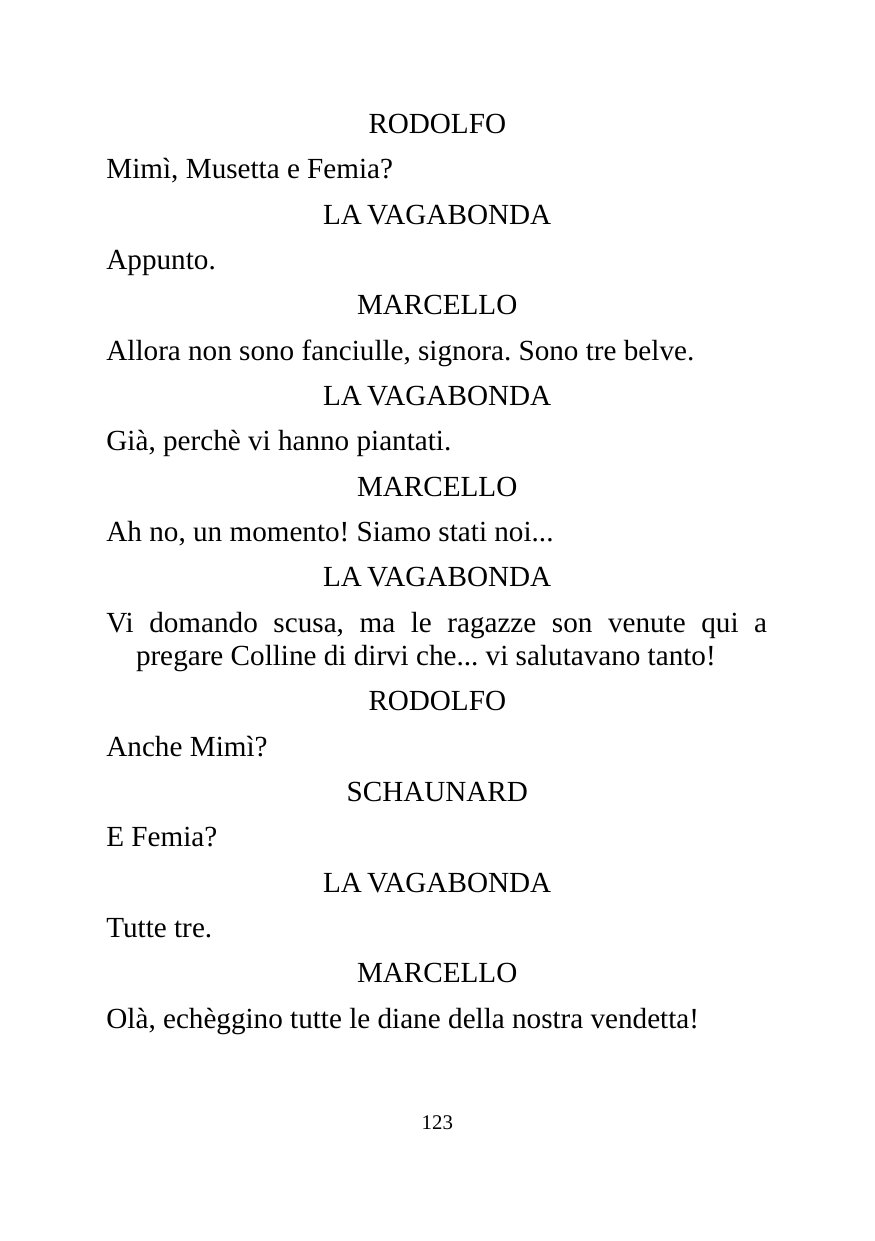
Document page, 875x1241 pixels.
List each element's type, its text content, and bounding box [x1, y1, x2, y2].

text LA VAGABONDA [106, 865, 768, 898]
text Anche Mimì? [106, 729, 768, 762]
text Vi domando scusa, ma le ragazze son venute qui a pregare Colline di dirvi che... vi salutavano tanto! [106, 605, 768, 672]
text RODOLFO [106, 106, 768, 140]
text LA VAGABONDA [106, 378, 768, 412]
text MARCELLO [106, 469, 768, 502]
text SCHAUNARD [106, 774, 768, 808]
text Già, perchè vi hanno piantati. [106, 423, 768, 457]
text Ah no, un momento! Siamo stati noi... [106, 514, 768, 548]
text E Femia? [106, 819, 768, 853]
text LA VAGABONDA [106, 559, 768, 593]
text MARCELLO [106, 955, 768, 989]
text Tutte tre. [106, 910, 768, 944]
text MARCELLO [106, 287, 768, 321]
text RODOLFO [106, 683, 768, 717]
text Appunto. [106, 242, 768, 276]
text Allora non sono fanciulle, signora. Sono tre belve. [106, 333, 768, 366]
text LA VAGABONDA [106, 197, 768, 230]
text Mimì, Musetta e Femia? [106, 152, 768, 185]
text Olà, echèggino tutte le diane della nostra vendetta! [106, 1001, 768, 1034]
